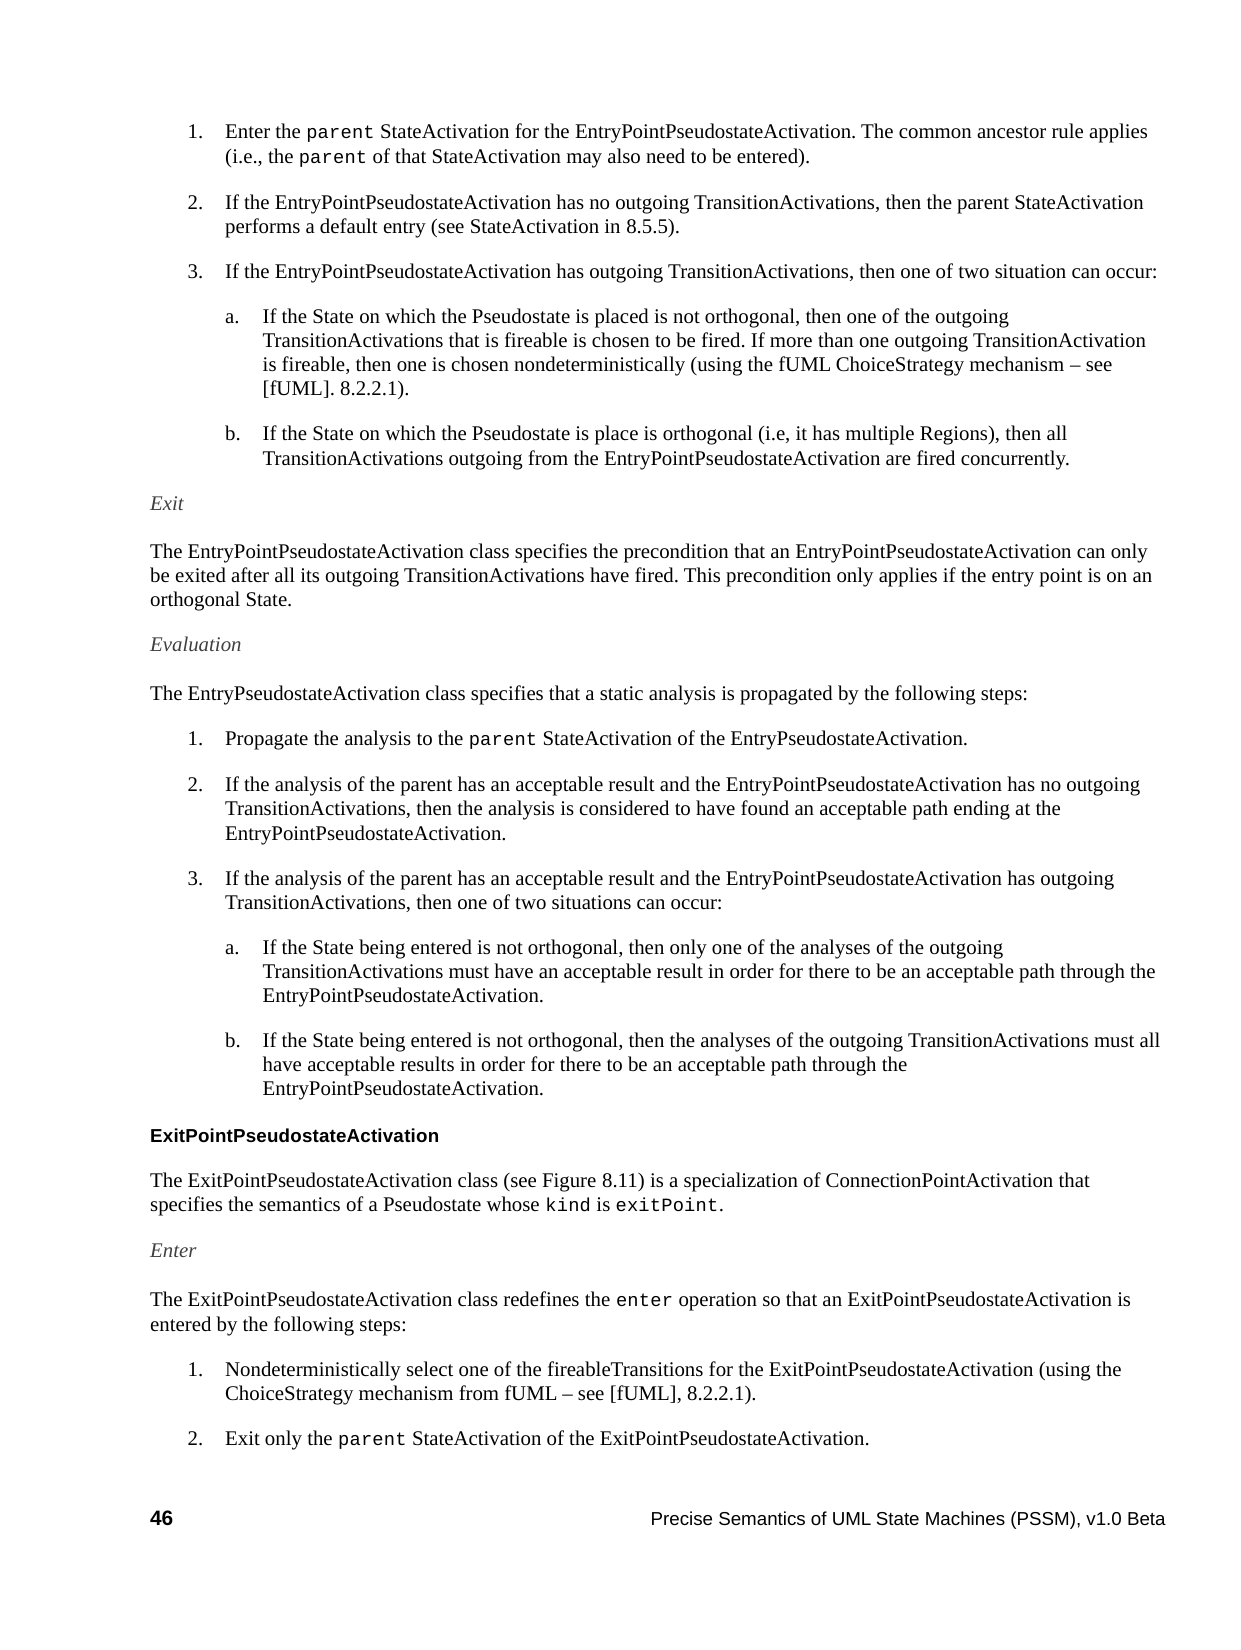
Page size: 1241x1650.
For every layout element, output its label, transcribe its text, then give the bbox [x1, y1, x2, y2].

subtitle Enter [150, 1238, 1166, 1262]
list If the EntryPointPseudostateActivation has outgoing TransitionActivations, then one of two situation can occur: [187, 259, 1166, 283]
list Nondeterministically select one of the fireableTransitions for the ExitPointPseudostateActivation (using the ChoiceStrategy mechanism from fUML – see [fUML], 8.2.2.1). [187, 1357, 1166, 1405]
list If the State being entered is not orthogonal, then only one of the analyses of the outgoing TransitionActivations must have an acceptable result in order for there to be an acceptable path through the EntryPointPseudostateActivation. [225, 935, 1166, 1007]
subtitle Exit [150, 491, 1166, 514]
text The ExitPointPseudostateActivation class redefines the enter operation so that an ExitPointPseudostateActivation is entered by the following steps: [150, 1287, 1166, 1336]
list If the State on which the Pseudostate is place is orthogonal (i.e, it has multiple Regions), then all TransitionActivations outgoing from the EntryPointPseudostateActivation are fired concurrently. [225, 421, 1166, 469]
list If the State on which the Pseudostate is placed is not orthogonal, then one of the outgoing TransitionActivations that is fireable is chosen to be fired. If more than one outgoing TransitionActivation is fireable, then one is chosen nondeterministically (using the fUML ChoiceStrategy mechanism – see [fUML]. 8.2.2.1). [225, 304, 1166, 400]
subtitle Evaluation [150, 632, 1166, 656]
list If the EntryPointPseudostateActivation has no outgoing TransitionActivations, then the parent StateActivation performs a default entry (see StateActivation in 8.5.5). [187, 190, 1166, 238]
list If the analysis of the parent has an acceptable result and the EntryPointPseudostateActivation has no outgoing TransitionActivations, then the analysis is considered to have found an acceptable path ending at the EntryPointPseudostateActivation. [187, 772, 1166, 844]
list Propagate the analysis to the parent StateActivation of the EntryPseudostateActivation. [187, 726, 1166, 751]
list If the analysis of the parent has an acceptable result and the EntryPointPseudostateActivation has outgoing TransitionActivations, then one of two situations can occur: [187, 866, 1166, 914]
list Exit only the parent StateActivation of the ExitPointPseudostateActivation. [187, 1426, 1166, 1451]
text The EntryPointPseudostateActivation class specifies the precondition that an EntryPointPseudostateActivation can only be exited after all its outgoing TransitionActivations have fired. This precondition only applies if the entry point is on an orthogonal State. [150, 539, 1166, 611]
list If the State being entered is not orthogonal, then the analyses of the outgoing TransitionActivations must all have acceptable results in order for there to be an acceptable path through the EntryPointPseudostateActivation. [225, 1028, 1166, 1100]
list Enter the parent StateActivation for the EntryPointPseudostateActivation. The common ancestor rule applies (i.e., the parent of that StateActivation may also need to be entered). [187, 118, 1166, 169]
subtitle ExitPointPseudostateActivation [150, 1125, 1166, 1147]
text The ExitPointPseudostateActivation class (see Figure 8.11) is a specialization of ConnectionPointActivation that specifies the semantics of a Pseudostate whose kind is exitPoint. [150, 1168, 1166, 1217]
text The EntryPseudostateActivation class specifies that a static analysis is propagated by the following steps: [150, 681, 1166, 705]
